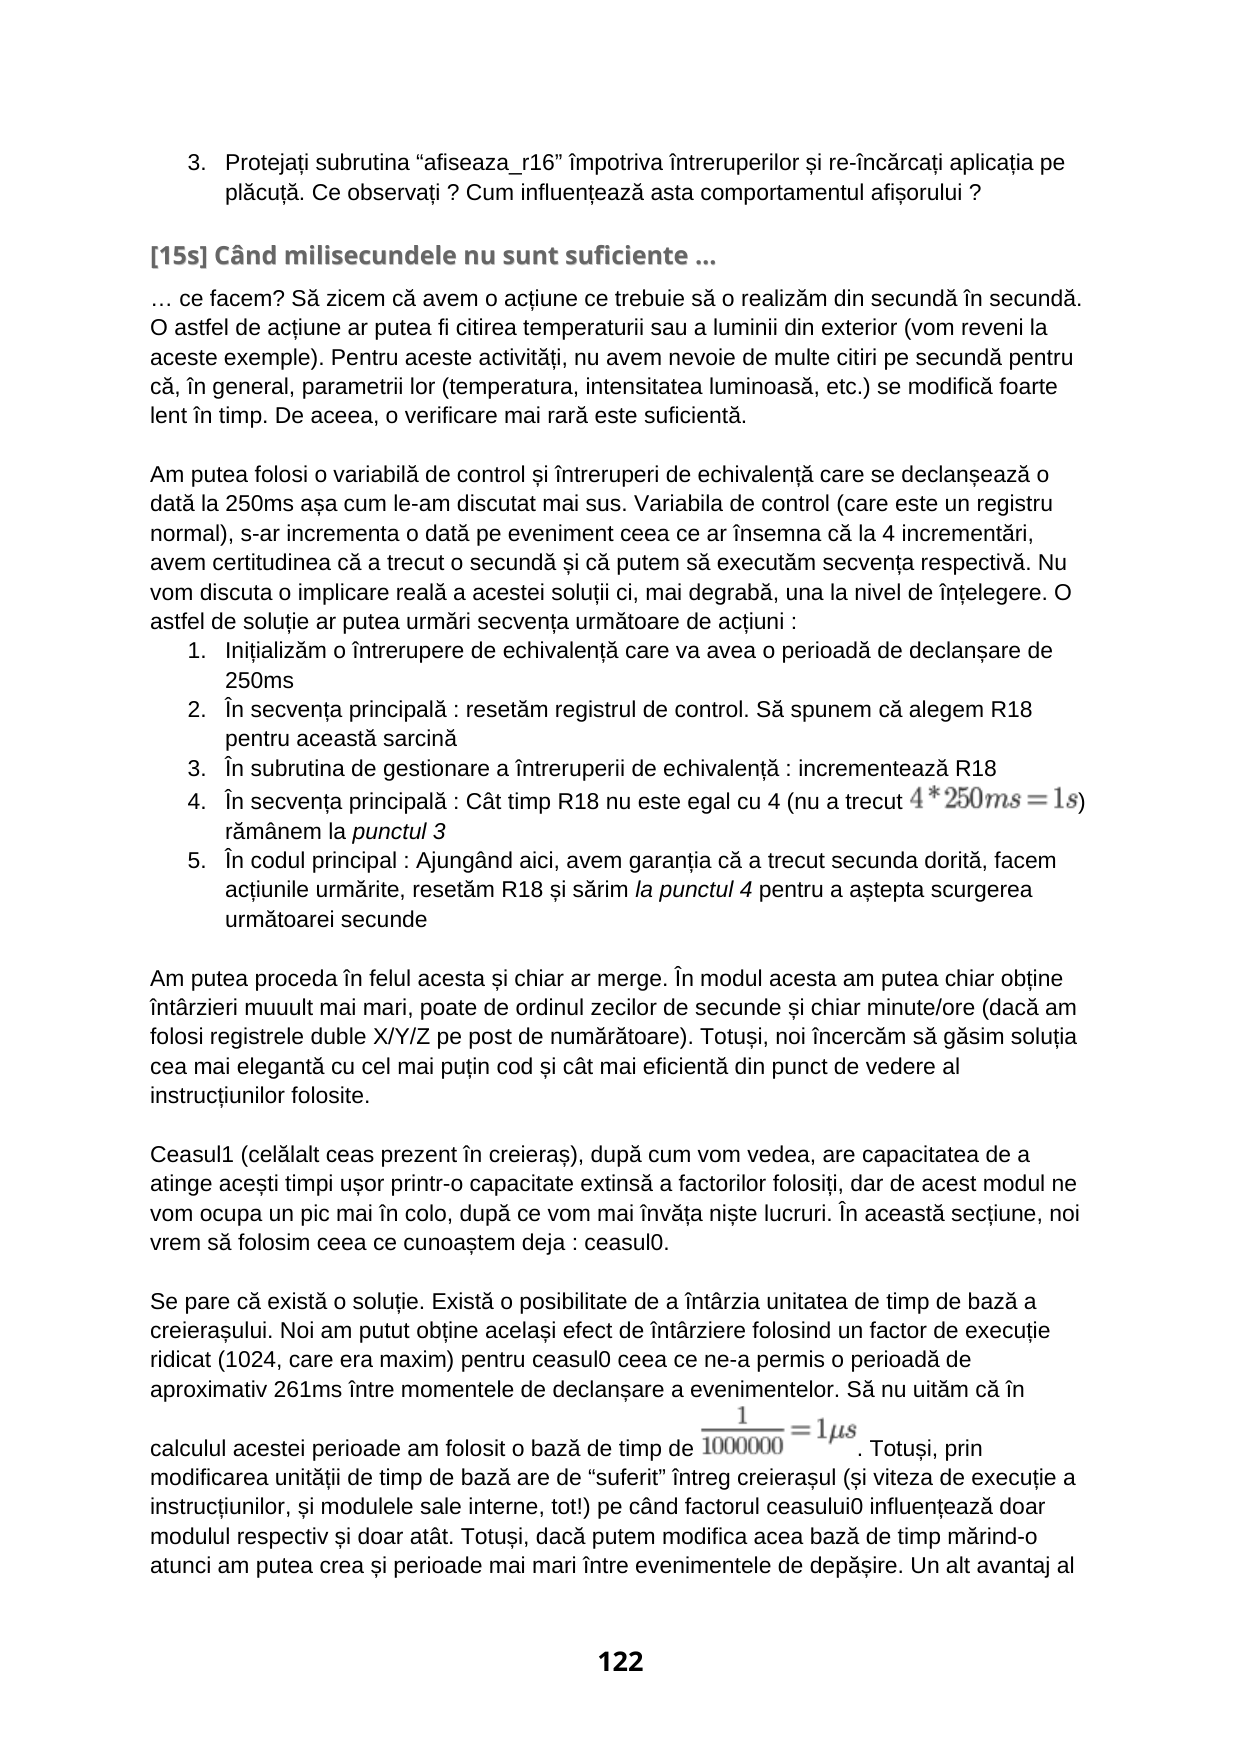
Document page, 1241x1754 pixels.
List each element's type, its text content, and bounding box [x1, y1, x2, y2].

subtitle [15s] Când milisecundele nu sunt suficiente … [150, 238, 1091, 272]
picture [909, 784, 1078, 810]
text Am putea folosi o variabilă de control și întreruperi de echivalență care se declanșează o dată la 250ms așa cum le-am discutat mai sus. Variabila de control (care este un registru normal), s-ar incrementa o dată pe eveniment ceea ce ar însemna că la 4 incrementări, avem certitudinea că a trecut o secundă și că putem să executăm secvența respectivă. Nu vom discuta o implicare reală a acestei soluții ci, mai degrabă, una la nivel de înțelegere. O astfel de soluție ar putea urmări secvența următoare de acțiuni : [150, 462, 1091, 634]
list În codul principal : Ajungând aici, avem garanția că a trecut secunda dorită, facem acțiunile urmărite, resetăm R18 și sărim la punctul 4 pentru a aștepta scurgerea următoarei secunde [187, 848, 1091, 932]
list În subrutina de gestionare a întreruperii de echivalență : incrementează R18 [187, 755, 1091, 781]
list Inițializăm o întrerupere de echivalență care va avea o perioadă de declanșare de 250ms [187, 638, 1091, 693]
list În secvența principală : resetăm registrul de control. Să spunem că alegem R18 pentru această sarcină [187, 697, 1091, 752]
text … ce facem? Să zicem că avem o acțiune ce trebuie să o realizăm din secundă în secundă. O astfel de acțiune ar putea fi citirea temperaturii sau a luminii din exterior (vom reveni la aceste exemple). Pentru aceste activități, nu avem nevoie de multe citiri pe secundă pentru că, în general, parametrii lor (temperatura, intensitatea luminoasă, etc.) se modifică foarte lent în timp. De aceea, o verificare mai rară este suficientă. [150, 285, 1091, 428]
text Se pare că există o soluție. Există o posibilitate de a întârzia unitatea de timp de bază a creierașului. Noi am putut obține același efect de întârziere folosind un factor de execuție ridicat (1024, care era maxim) pentru ceasul0 ceea ce ne-a permis o perioadă de aproximativ 261ms între momentele de declanșare a evenimentelor. Să nu uităm că în calculul acestei perioade am folosit o bază de timp de . Totuși, prin modificarea unității de timp de bază are de “suferit” întreg creierașul (și viteza de execuție a instrucțiunilor, și modulele sale interne, tot!) pe când factorul ceasului0 influențează doar modulul respectiv și doar atât. Totuși, dacă putem modifica acea bază de timp mărind-o atunci am putea crea și perioade mai mari între evenimentele de depășire. Un alt avantaj al [150, 1288, 1091, 1578]
text Ceasul1 (celălalt ceas prezent în creieraș), după cum vom vedea, are capacitatea de a atinge acești timpi ușor printr-o capacitate extinsă a factorilor folosiți, dar de acest modul ne vom ocupa un pic mai în colo, după ce vom mai învăța niște lucruri. În această secțiune, noi vrem să folosim ceea ce cunoaștem deja : ceasul0. [150, 1142, 1091, 1255]
list Protejați subrutina “afiseaza_r16” împotriva întreruperilor și re-încărcați aplicația pe plăcuță. Ce observați ? Cum influențează asta comportamentul afișorului ? [187, 150, 1091, 205]
list În secvența principală : Cât timp R18 nu este egal cu 4 (nu a trecut ) rămânem la punctul 3 [187, 785, 1091, 844]
text Am putea proceda în felul acesta și chiar ar merge. În modul acesta am putea chiar obține întârzieri muuult mai mari, poate de ordinul zecilor de secunde și chiar minute/ore (dacă am folosi registrele duble X/Y/Z pe post de numărătoare). Totuși, noi încercăm să găsim soluția cea mai elegantă cu cel mai puțin cod și cât mai eficientă din punct de vedere al instrucțiunilor folosite. [150, 965, 1091, 1108]
picture [700, 1406, 857, 1456]
